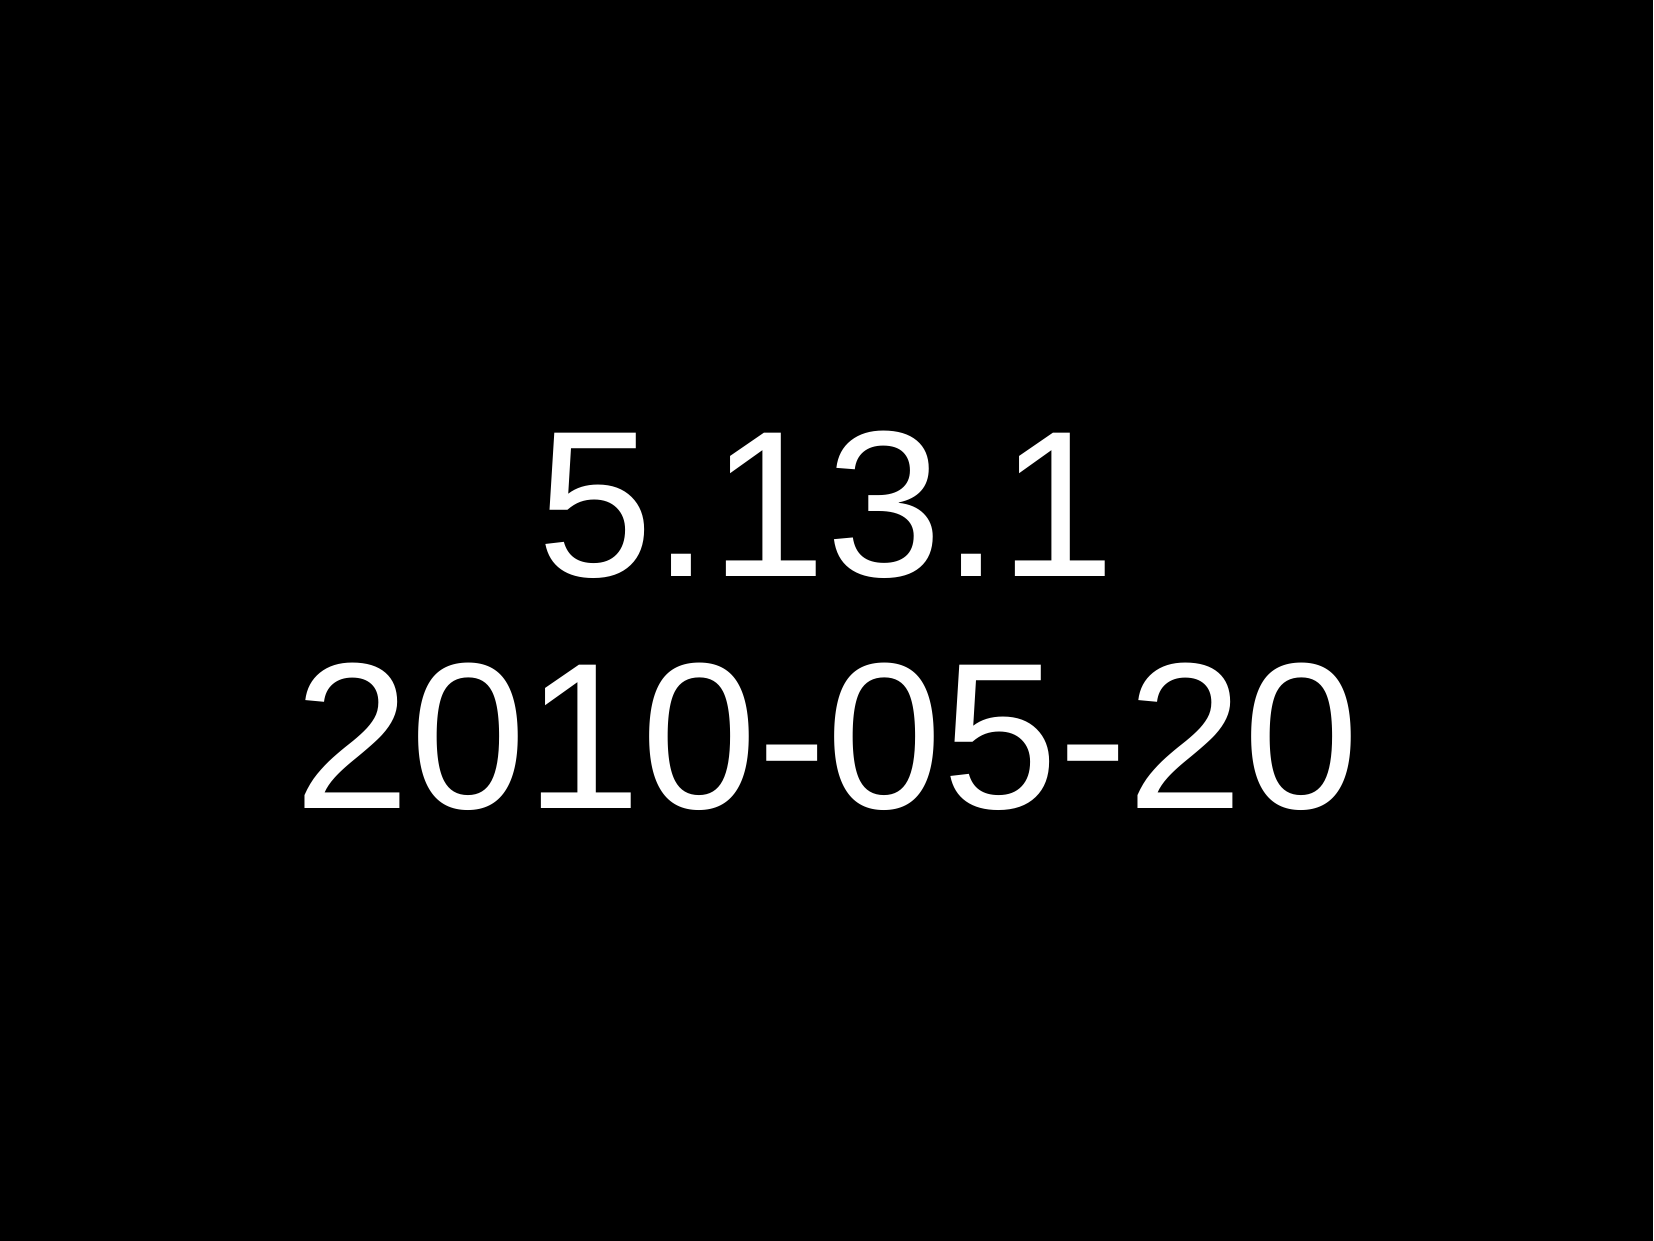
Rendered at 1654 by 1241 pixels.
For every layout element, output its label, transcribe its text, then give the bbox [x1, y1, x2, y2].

title 5.13.1 2010-05-20 [82, 101, 1571, 1140]
